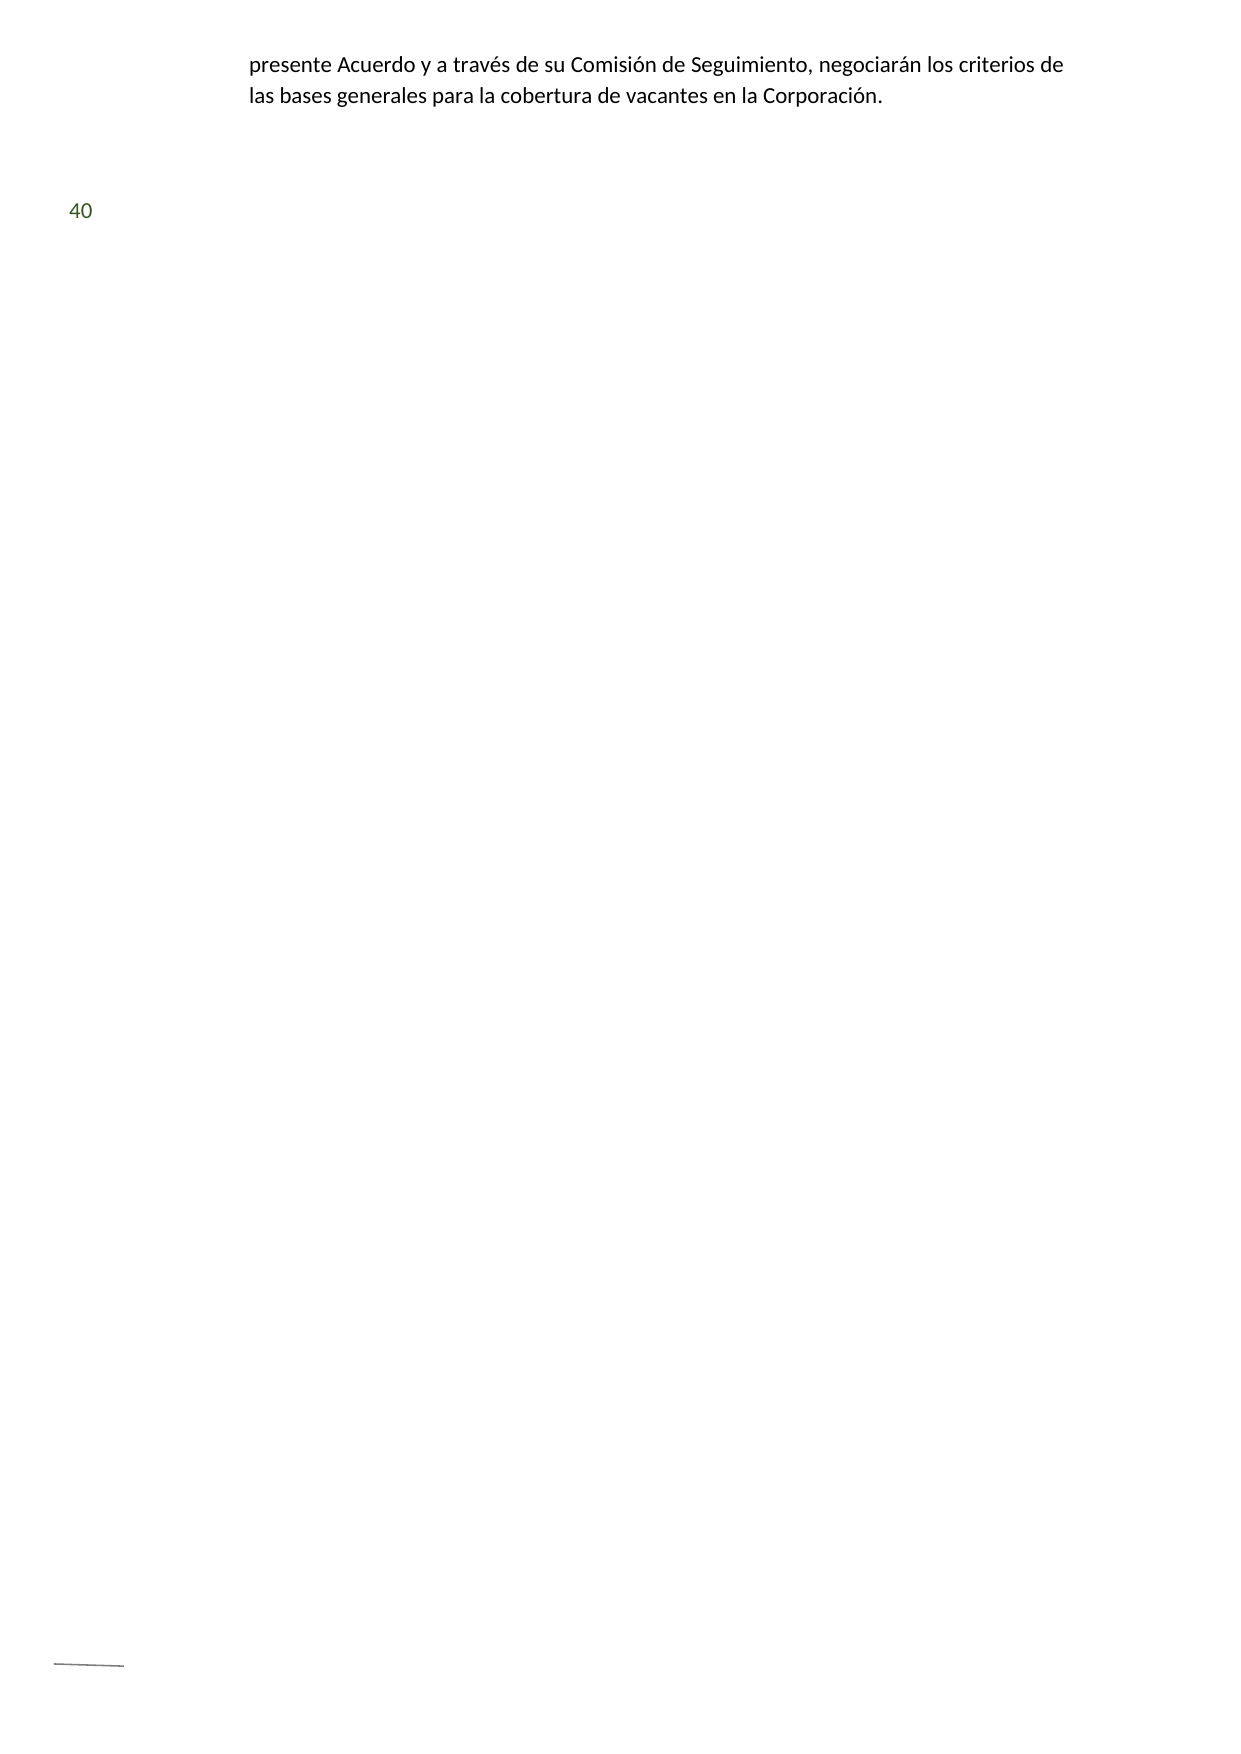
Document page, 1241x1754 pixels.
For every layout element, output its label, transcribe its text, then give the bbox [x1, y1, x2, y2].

text 40 [69, 198, 1066, 224]
text presente Acuerdo y a través de su Comisión de Seguimiento, negociarán los criterios de las bases generales para la cobertura de vacantes en la Corporación. [211, 50, 1066, 109]
